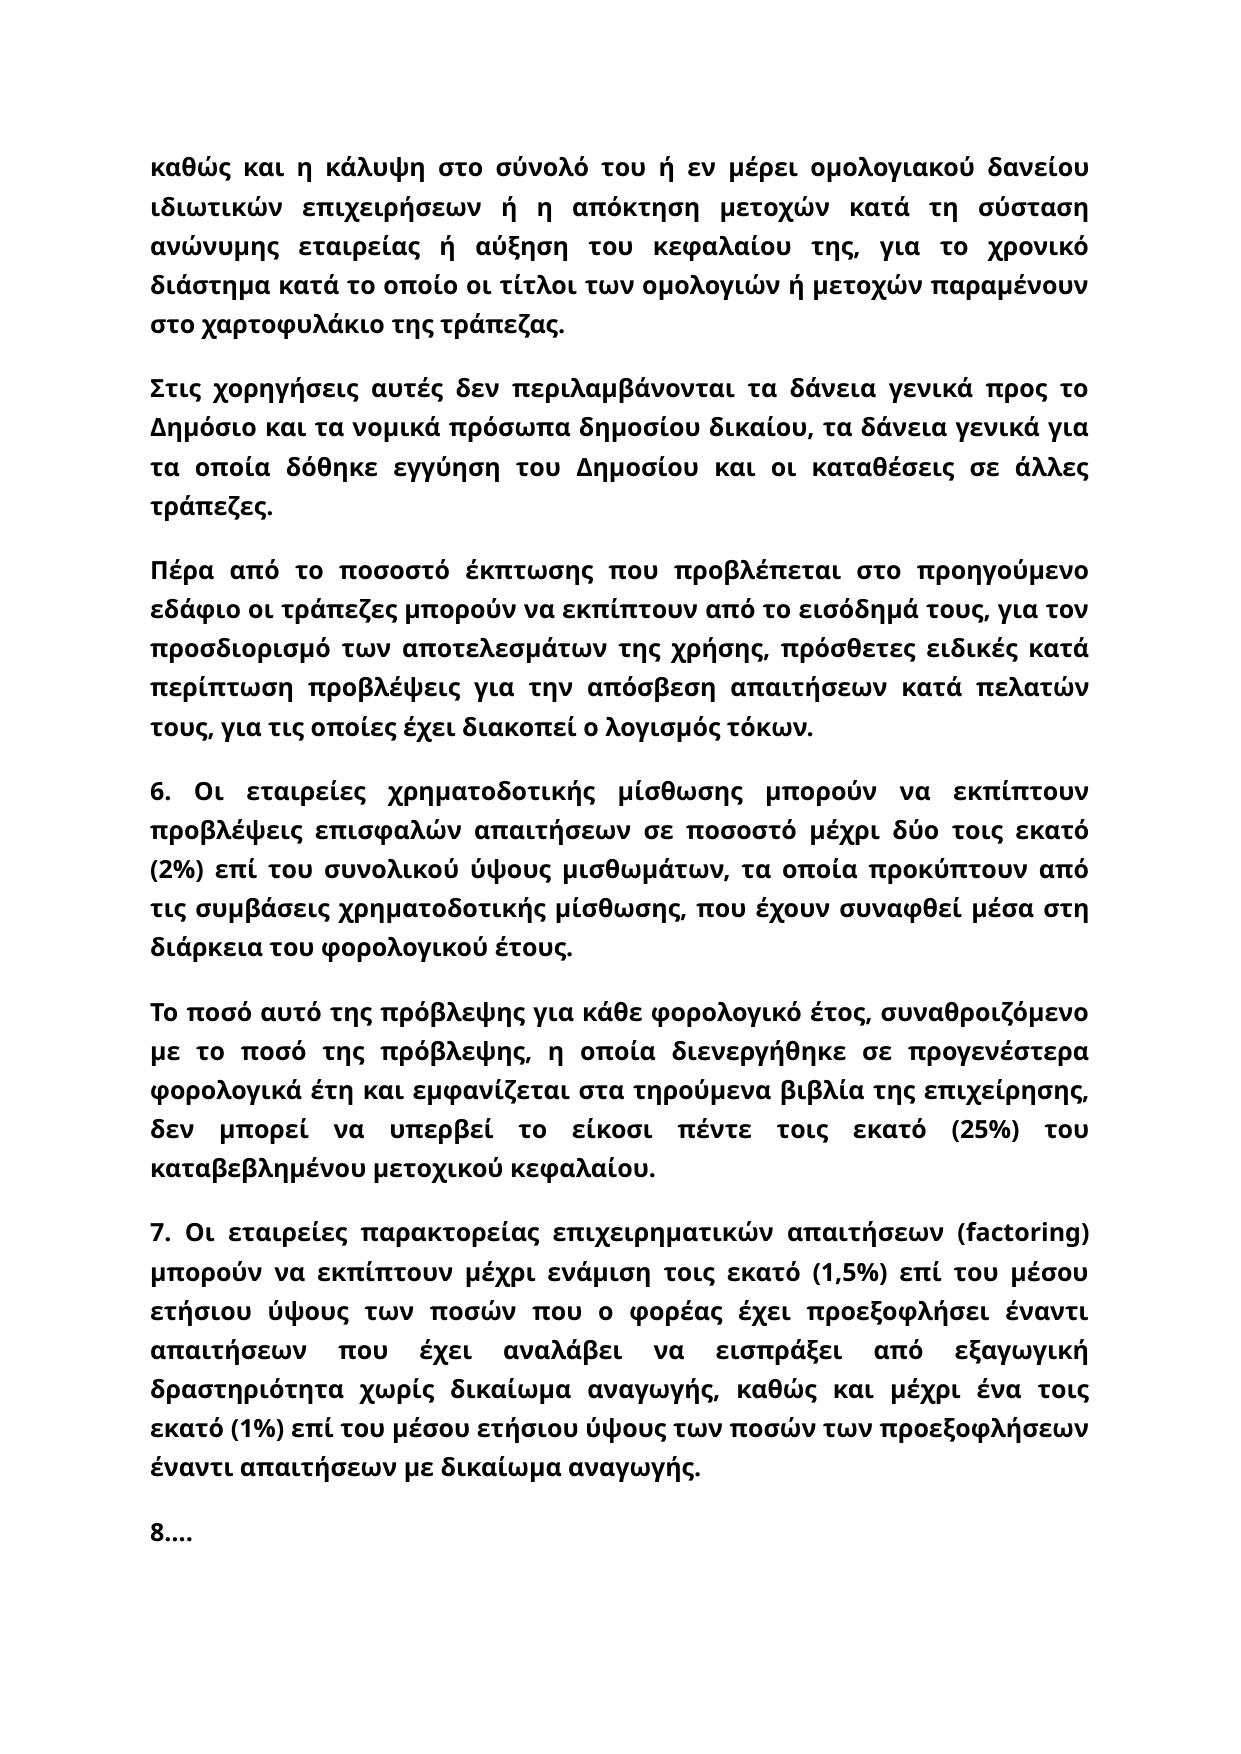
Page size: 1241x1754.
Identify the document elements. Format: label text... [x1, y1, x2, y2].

text 7. Οι εταιρείες παρακτορείας επιχειρηματικών απαιτήσεων (factoring) μπορούν να εκπίπτουν μέχρι ενάμιση τοις εκατό (1,5%) επί του μέσου ετήσιου ύψους των ποσών που ο φορέας έχει προεξοφλήσει έναντι απαιτήσεων που έχει αναλάβει να εισπράξει από εξαγωγική δραστηριότητα χωρίς δικαίωμα αναγωγής, καθώς και μέχρι ένα τοις εκατό (1%) επί του μέσου ετήσιου ύψους των ποσών των προεξοφλήσεων έναντι απαιτήσεων με δικαίωμα αναγωγής. [150, 1215, 1090, 1484]
text Το ποσό αυτό της πρόβλεψης για κάθε φορολογικό έτος, συναθροιζόμενο με το ποσό της πρόβλεψης, η οποία διενεργήθηκε σε προγενέστερα φορολογικά έτη και εμφανίζεται στα τηρούμενα βιβλία της επιχείρησης, δεν μπορεί να υπερβεί το είκοσι πέντε τοις εκατό (25%) του καταβεβλημένου μετοχικού κεφαλαίου. [150, 994, 1090, 1185]
text 8…. [150, 1514, 1090, 1548]
text Στις χορηγήσεις αυτές δεν περιλαμβάνονται τα δάνεια γενικά προς το Δημόσιο και τα νομικά πρόσωπα δημοσίου δικαίου, τα δάνεια γενικά για τα οποία δόθηκε εγγύηση του Δημοσίου και οι καταθέσεις σε άλλες τράπεζες. [150, 371, 1090, 522]
text 6. Οι εταιρείες χρηματοδοτικής μίσθωσης μπορούν να εκπίπτουν προβλέψεις επισφαλών απαιτήσεων σε ποσοστό μέχρι δύο τοις εκατό (2%) επί του συνολικού ύψους μισθωμάτων, τα οποία προκύπτουν από τις συμβάσεις χρηματοδοτικής μίσθωσης, που έχουν συναφθεί μέσα στη διάρκεια του φορολογικού έτους. [150, 773, 1090, 964]
text Πέρα από το ποσοστό έκπτωσης που προβλέπεται στο προηγούμενο εδάφιο οι τράπεζες μπορούν να εκπίπτουν από το εισόδημά τους, για τον προσδιορισμό των αποτελεσμάτων της χρήσης, πρόσθετες ειδικές κατά περίπτωση προβλέψεις για την απόσβεση απαιτήσεων κατά πελατών τους, για τις οποίες έχει διακοπεί ο λογισμός τόκων. [150, 552, 1090, 743]
text καθώς και η κάλυψη στο σύνολό του ή εν μέρει ομολογιακού δανείου ιδιωτικών επιχειρήσεων ή η απόκτηση μετοχών κατά τη σύσταση ανώνυμης εταιρείας ή αύξηση του κεφαλαίου της, για το χρονικό διάστημα κατά το οποίο οι τίτλοι των ομολογιών ή μετοχών παραμένουν στο χαρτοφυλάκιο της τράπεζας. [150, 150, 1090, 341]
